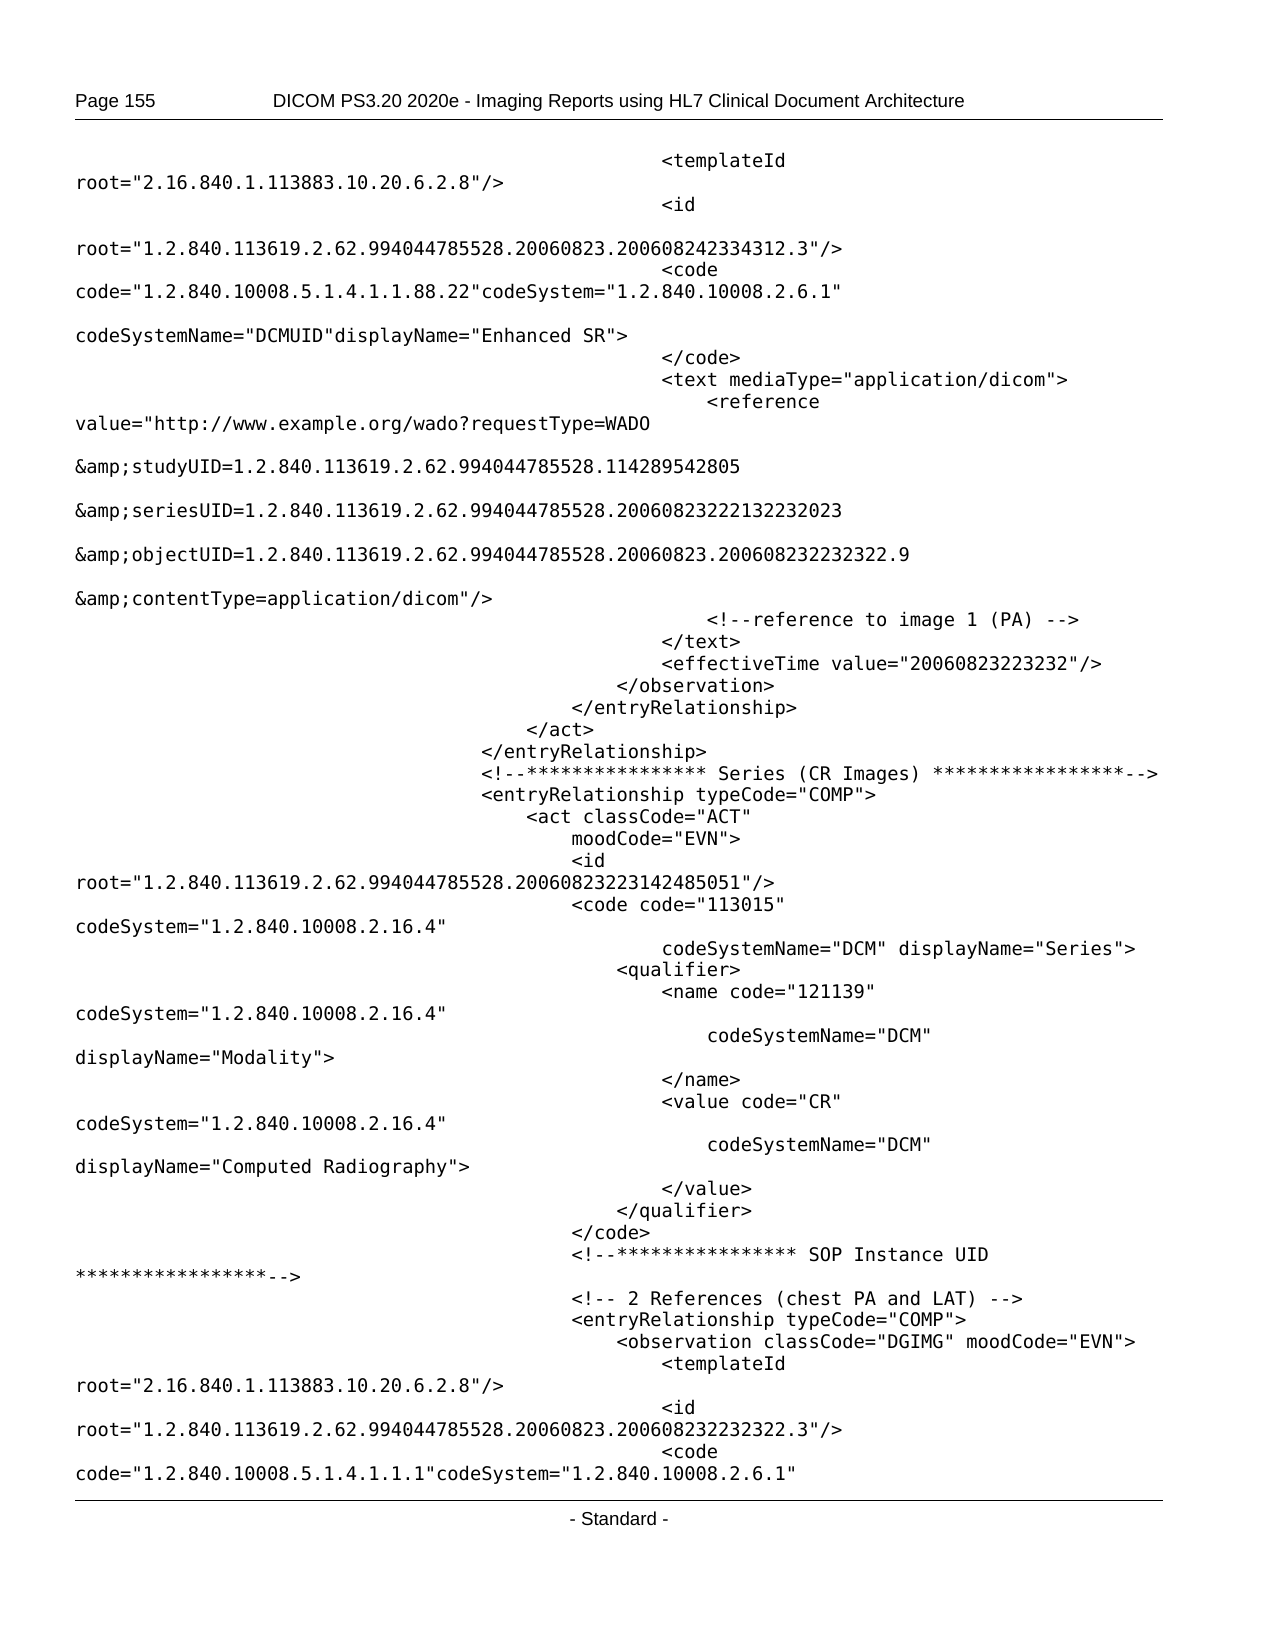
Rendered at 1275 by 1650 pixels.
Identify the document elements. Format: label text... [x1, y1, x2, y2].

text <templateId root="2.16.840.1.113883.10.20.6.2.8"/> <id root="1.2.840.113619.2.62.994044785528.20060823.200608242334312.3"/> <code code="1.2.840.10008.5.1.4.1.1.88.22"codeSystem="1.2.840.10008.2.6.1" codeSystemName="DCMUID"displayName="Enhanced SR"> </code> <text mediaType="application/dicom"> <reference value="http://www.example.org/wado?requestType=WADO &amp;studyUID=1.2.840.113619.2.62.994044785528.114289542805 &amp;seriesUID=1.2.840.113619.2.62.994044785528.20060823222132232023 &amp;objectUID=1.2.840.113619.2.62.994044785528.20060823.200608232232322.9 &amp;contentType=application/dicom"/> <!--reference to image 1 (PA) --> </text> <effectiveTime value="20060823223232"/> </observation> </entryRelationship> </act> </entryRelationship> <!--**************** Series (CR Images) *****************--> <entryRelationship typeCode="COMP"> <act classCode="ACT" moodCode="EVN"> <id root="1.2.840.113619.2.62.994044785528.20060823223142485051"/> <code code="113015" codeSystem="1.2.840.10008.2.16.4" codeSystemName="DCM" displayName="Series"> <qualifier> <name code="121139" codeSystem="1.2.840.10008.2.16.4" codeSystemName="DCM" displayName="Modality"> </name> <value code="CR" codeSystem="1.2.840.10008.2.16.4" codeSystemName="DCM" displayName="Computed Radiography"> </value> </qualifier> </code> <!--**************** SOP Instance UID *****************--> <!-- 2 References (chest PA and LAT) --> <entryRelationship typeCode="COMP"> <observation classCode="DGIMG" moodCode="EVN"> <templateId root="2.16.840.1.113883.10.20.6.2.8"/> <id root="1.2.840.113619.2.62.994044785528.20060823.200608232232322.3"/> <code code="1.2.840.10008.5.1.4.1.1.1"codeSystem="1.2.840.10008.2.6.1" [75, 150, 1162, 1484]
